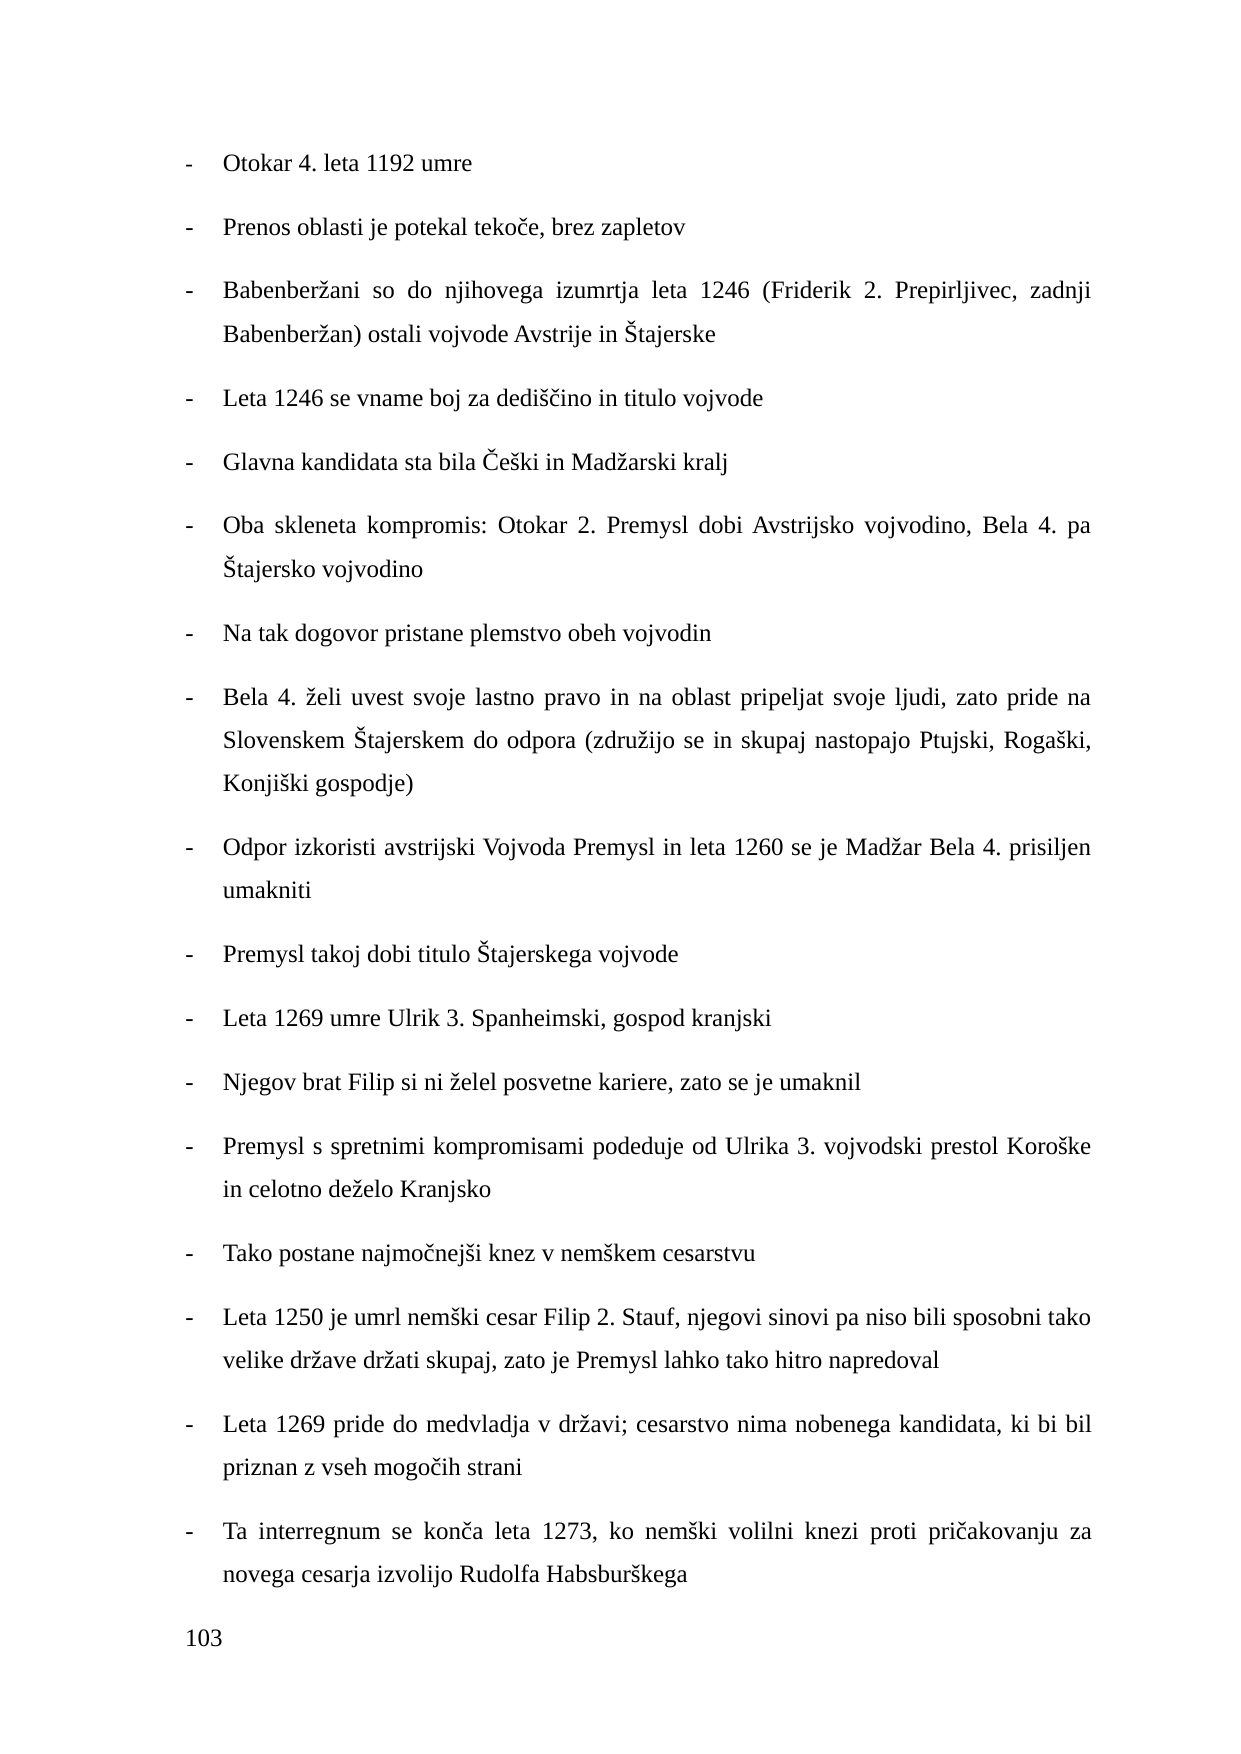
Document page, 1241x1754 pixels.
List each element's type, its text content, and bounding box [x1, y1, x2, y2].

list Leta 1269 umre Ulrik 3. Spanheimski, gospod kranjski [185, 1003, 1093, 1032]
list Leta 1250 je umrl nemški cesar Filip 2. Stauf, njegovi sinovi pa niso bili sposobni tako velike države držati skupaj, zato je Premysl lahko tako hitro napredoval [185, 1302, 1093, 1374]
list Otokar 4. leta 1192 umre [185, 148, 1093, 176]
list Babenberžani so do njihovega izumrtja leta 1246 (Friderik 2. Prepirljivec, zadnji Babenberžan) ostali vojvode Avstrije in Štajerske [185, 276, 1093, 347]
list Bela 4. želi uvest svoje lastno pravo in na oblast pripeljat svoje ljudi, zato pride na Slovenskem Štajerskem do odpora (združijo se in skupaj nastopajo Ptujski, Rogaški, Konjiški gospodje) [185, 682, 1093, 797]
list Oba skleneta kompromis: Otokar 2. Premysl dobi Avstrijsko vojvodino, Bela 4. pa Štajersko vojvodino [185, 511, 1093, 582]
list Premysl takoj dobi titulo Štajerskega vojvode [185, 939, 1093, 968]
list Premysl s spretnimi kompromisami podeduje od Ulrika 3. vojvodski prestol Koroške in celotno deželo Kranjsko [185, 1131, 1093, 1203]
list Leta 1269 pride do medvladja v državi; cesarstvo nima nobenega kandidata, ki bi bil priznan z vseh mogočih strani [185, 1409, 1093, 1481]
list Njegov brat Filip si ni želel posvetne kariere, zato se je umaknil [185, 1067, 1093, 1096]
list Prenos oblasti je potekal tekoče, brez zapletov [185, 212, 1093, 240]
list Ta interregnum se konča leta 1273, ko nemški volilni knezi proti pričakovanju za novega cesarja izvolijo Rudolfa Habsburškega [185, 1516, 1093, 1588]
list Na tak dogovor pristane plemstvo obeh vojvodin [185, 618, 1093, 646]
list Leta 1246 se vname boj za dediščino in titulo vojvode [185, 383, 1093, 411]
list Glavna kandidata sta bila Češki in Madžarski kralj [185, 447, 1093, 475]
list Tako postane najmočnejši knez v nemškem cesarstvu [185, 1238, 1093, 1267]
list Odpor izkoristi avstrijski Vojvoda Premysl in leta 1260 se je Madžar Bela 4. prisiljen umakniti [185, 832, 1093, 904]
